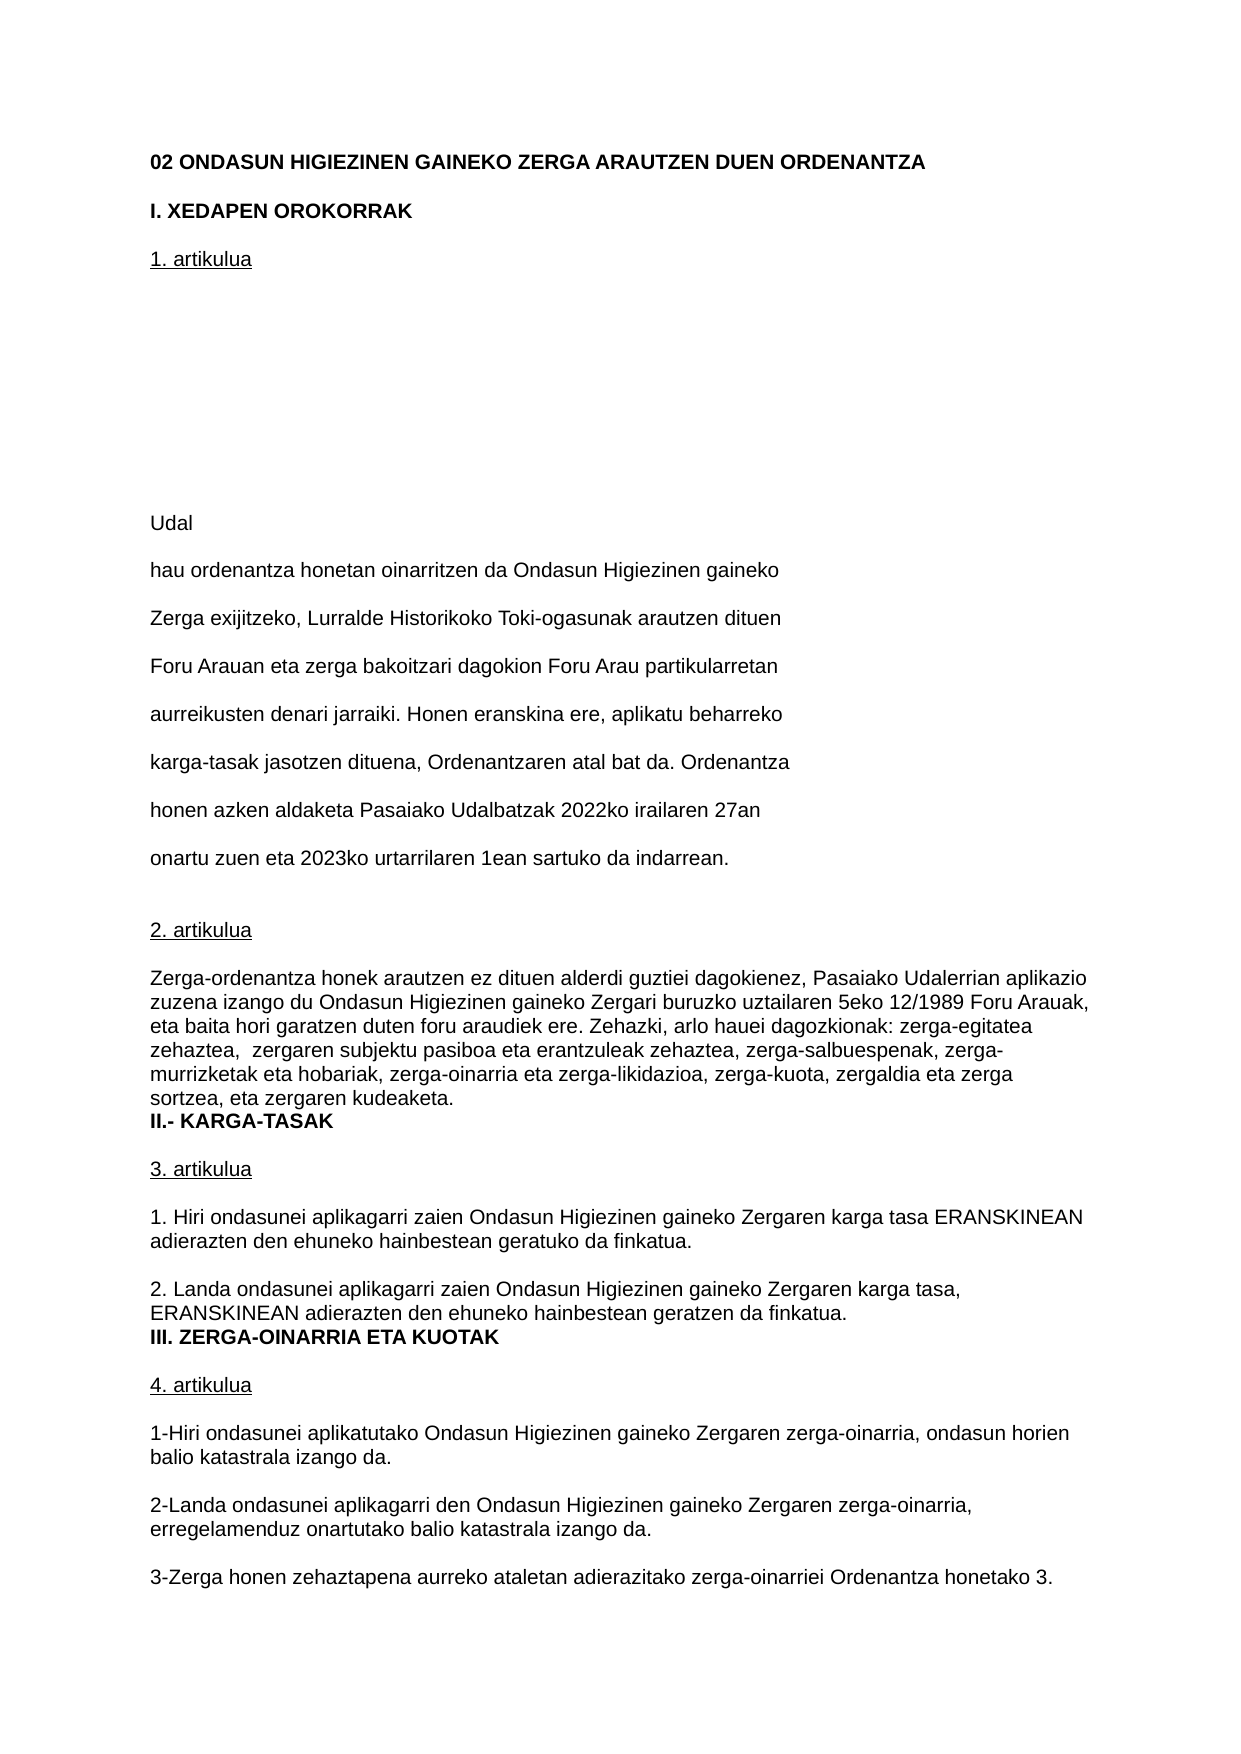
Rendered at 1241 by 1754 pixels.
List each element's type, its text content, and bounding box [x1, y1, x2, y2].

text I. XEDAPEN OROKORRAK [150, 199, 1090, 223]
text 1. artikulua [150, 247, 1090, 271]
text 2. Landa ondasunei aplikagarri zaien Ondasun Higiezinen gaineko Zergaren karga tasa, ERANSKINEAN adierazten den ehuneko hainbestean geratzen da finkatua. [150, 1277, 1090, 1325]
subtitle 02 ONDASUN HIGIEZINEN GAINEKO ZERGA ARAUTZEN DUEN ORDENANTZA [150, 150, 1090, 174]
text aurreikusten denari jarraiki. Honen eranskina ere, aplikatu beharreko [150, 702, 1090, 726]
text II.- KARGA-TASAK [150, 1109, 1090, 1133]
text Udal [150, 510, 1090, 534]
text 3. artikulua [150, 1157, 1090, 1181]
text 2-Landa ondasunei aplikagarri den Ondasun Higiezinen gaineko Zergaren zerga-oinarria, erregelamenduz onartutako balio katastrala izango da. [150, 1493, 1090, 1541]
text 2. artikulua [150, 918, 1090, 942]
text Foru Arauan eta zerga bakoitzari dagokion Foru Arau partikularretan [150, 654, 1090, 678]
text karga-tasak jasotzen dituena, Ordenantzaren atal bat da. Ordenantza [150, 750, 1090, 774]
text hau ordenantza honetan oinarritzen da Ondasun Higiezinen gaineko [150, 558, 1090, 582]
text 4. artikulua [150, 1373, 1090, 1397]
text Zerga exijitzeko, Lurralde Historikoko Toki-ogasunak arautzen dituen [150, 606, 1090, 630]
text Zerga-ordenantza honek arautzen ez dituen alderdi guztiei dagokienez, Pasaiako Udalerrian aplikazio zuzena izango du Ondasun Higiezinen gaineko Zergari buruzko uztailaren 5eko 12/1989 Foru Arauak, eta baita hori garatzen duten foru araudiek ere. Zehazki, arlo hauei dagozkionak: zerga-egitatea zehaztea, zergaren subjektu pasiboa eta erantzuleak zehaztea, zerga-salbuespenak, zerga-murrizketak eta hobariak, zerga-oinarria eta zerga-likidazioa, zerga-kuota, zergaldia eta zerga sortzea, eta zergaren kudeaketa. [150, 966, 1090, 1109]
text III. ZERGA-OINARRIA ETA KUOTAK [150, 1325, 1090, 1349]
text onartu zuen eta 2023ko urtarrilaren 1ean sartuko da indarrean. [150, 846, 1090, 870]
text 3-Zerga honen zehaztapena aurreko ataletan adierazitako zerga-oinarriei Ordenantza honetako 3. [150, 1564, 1090, 1588]
text honen azken aldaketa Pasaiako Udalbatzak 2022ko irailaren 27an [150, 798, 1090, 822]
text 1-Hiri ondasunei aplikatutako Ondasun Higiezinen gaineko Zergaren zerga-oinarria, ondasun horien balio katastrala izango da. [150, 1421, 1090, 1469]
text 1. Hiri ondasunei aplikagarri zaien Ondasun Higiezinen gaineko Zergaren karga tasa ERANSKINEAN adierazten den ehuneko hainbestean geratuko da finkatua. [150, 1205, 1090, 1253]
